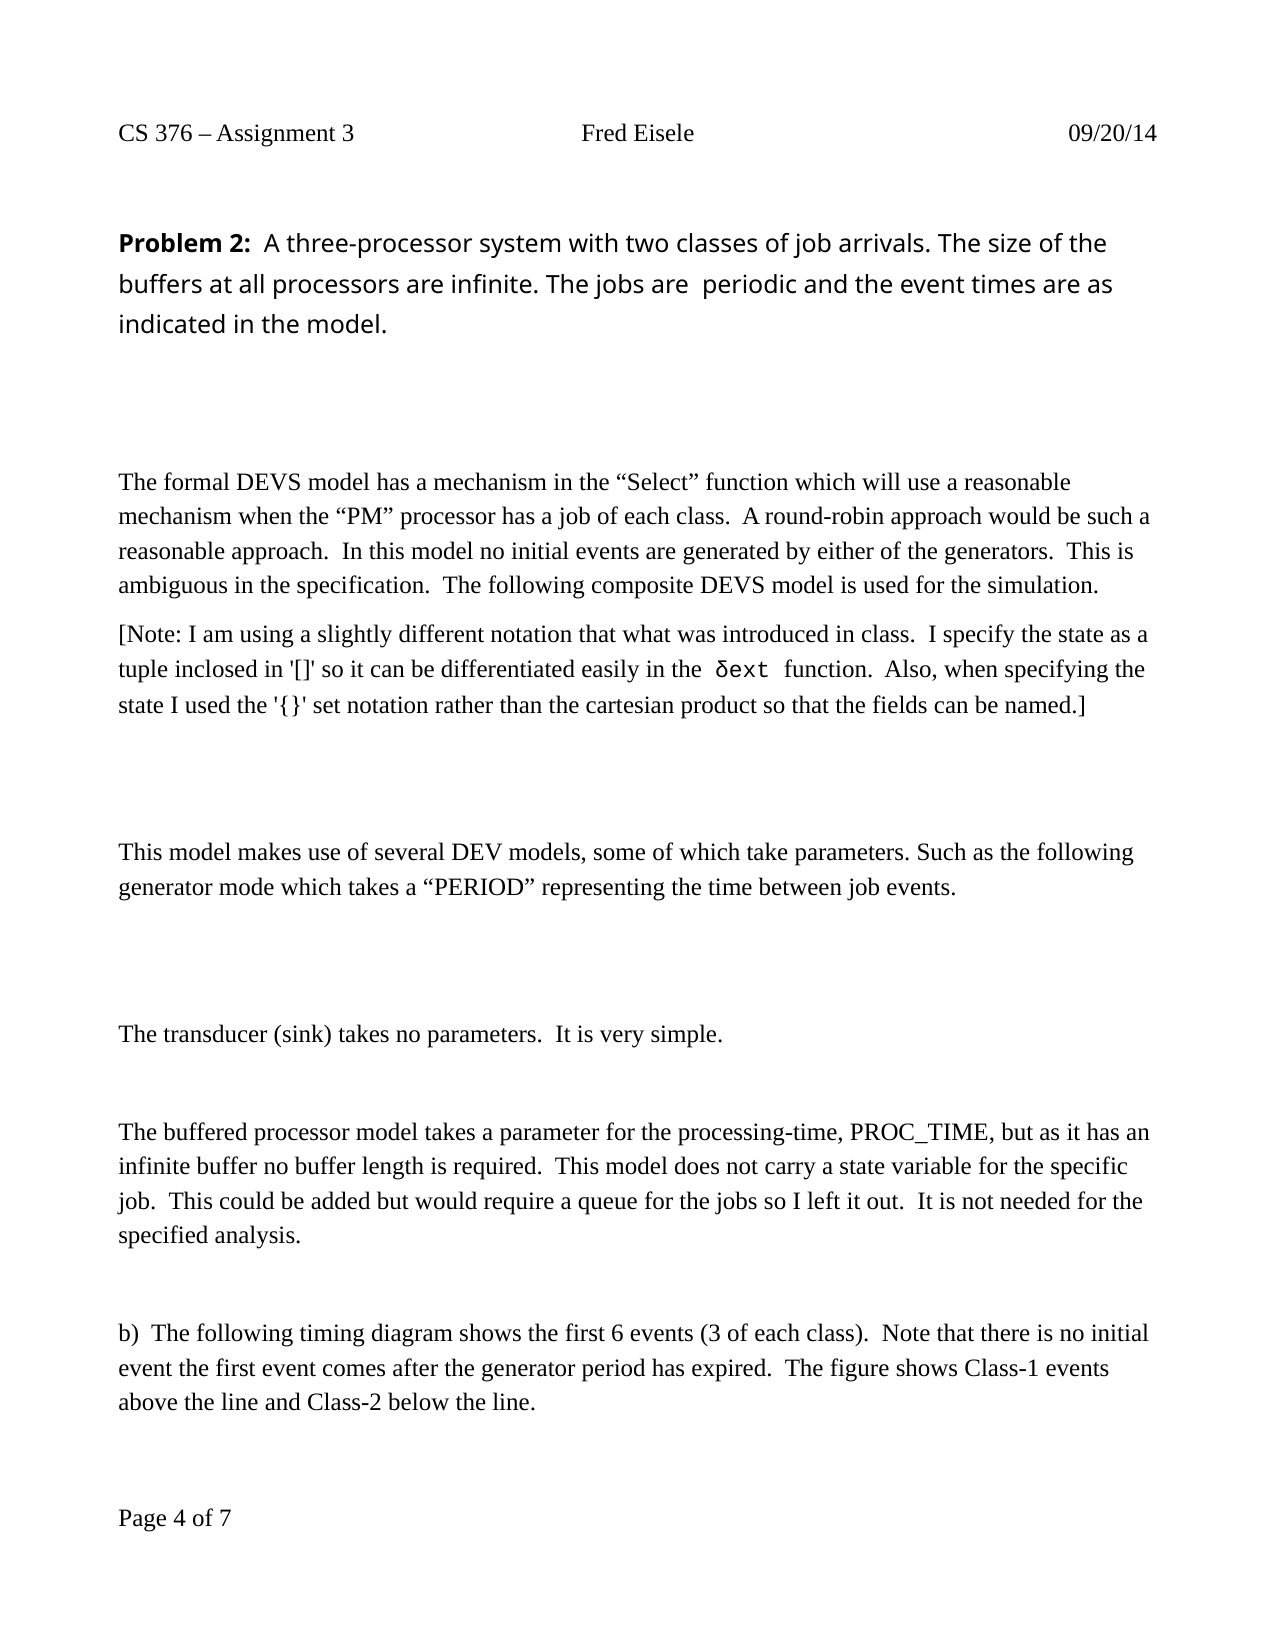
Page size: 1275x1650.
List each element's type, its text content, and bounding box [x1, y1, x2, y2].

text b) The following timing diagram shows the first 6 events (3 of each class). Note that there is no initial event the first event comes after the generator period has expired. The figure shows Class-1 events above the line and Class-2 below the line. [118, 1318, 1157, 1416]
text Problem 2: A three-processor system with two classes of job arrivals. The size of the buffers at all processors are infinite. The jobs are periodic and the event times are as indicated in the model. [118, 225, 1157, 341]
text [Note: I am using a slightly different notation that what was introduced in class. I specify the state as a tuple inclosed in '[]' so it can be differentiated easily in the δext function. Also, when specifying the state I used the '{}' set notation rather than the cartesian product so that the fields can be named.] [118, 619, 1157, 719]
text The buffered processor model takes a parameter for the processing-time, PROC_TIME, but as it has an infinite buffer no buffer length is required. This model does not carry a state variable for the specific job. This could be added but would require a queue for the jobs so I left it out. It is not needed for the specified analysis. [118, 1117, 1157, 1249]
text This model makes use of several DEV models, some of which take parameters. Such as the following generator mode which takes a “PERIOD” representing the time between job events. [118, 837, 1157, 900]
text The transducer (sink) takes no parameters. It is very simple. [118, 1019, 1157, 1047]
text The formal DEVS model has a mechanism in the “Select” function which will use a reasonable mechanism when the “PM” processor has a job of each class. A round-robin approach would be such a reasonable approach. In this model no initial events are generated by either of the generators. This is ambiguous in the specification. The following composite DEVS model is used for the simulation. [118, 467, 1157, 599]
